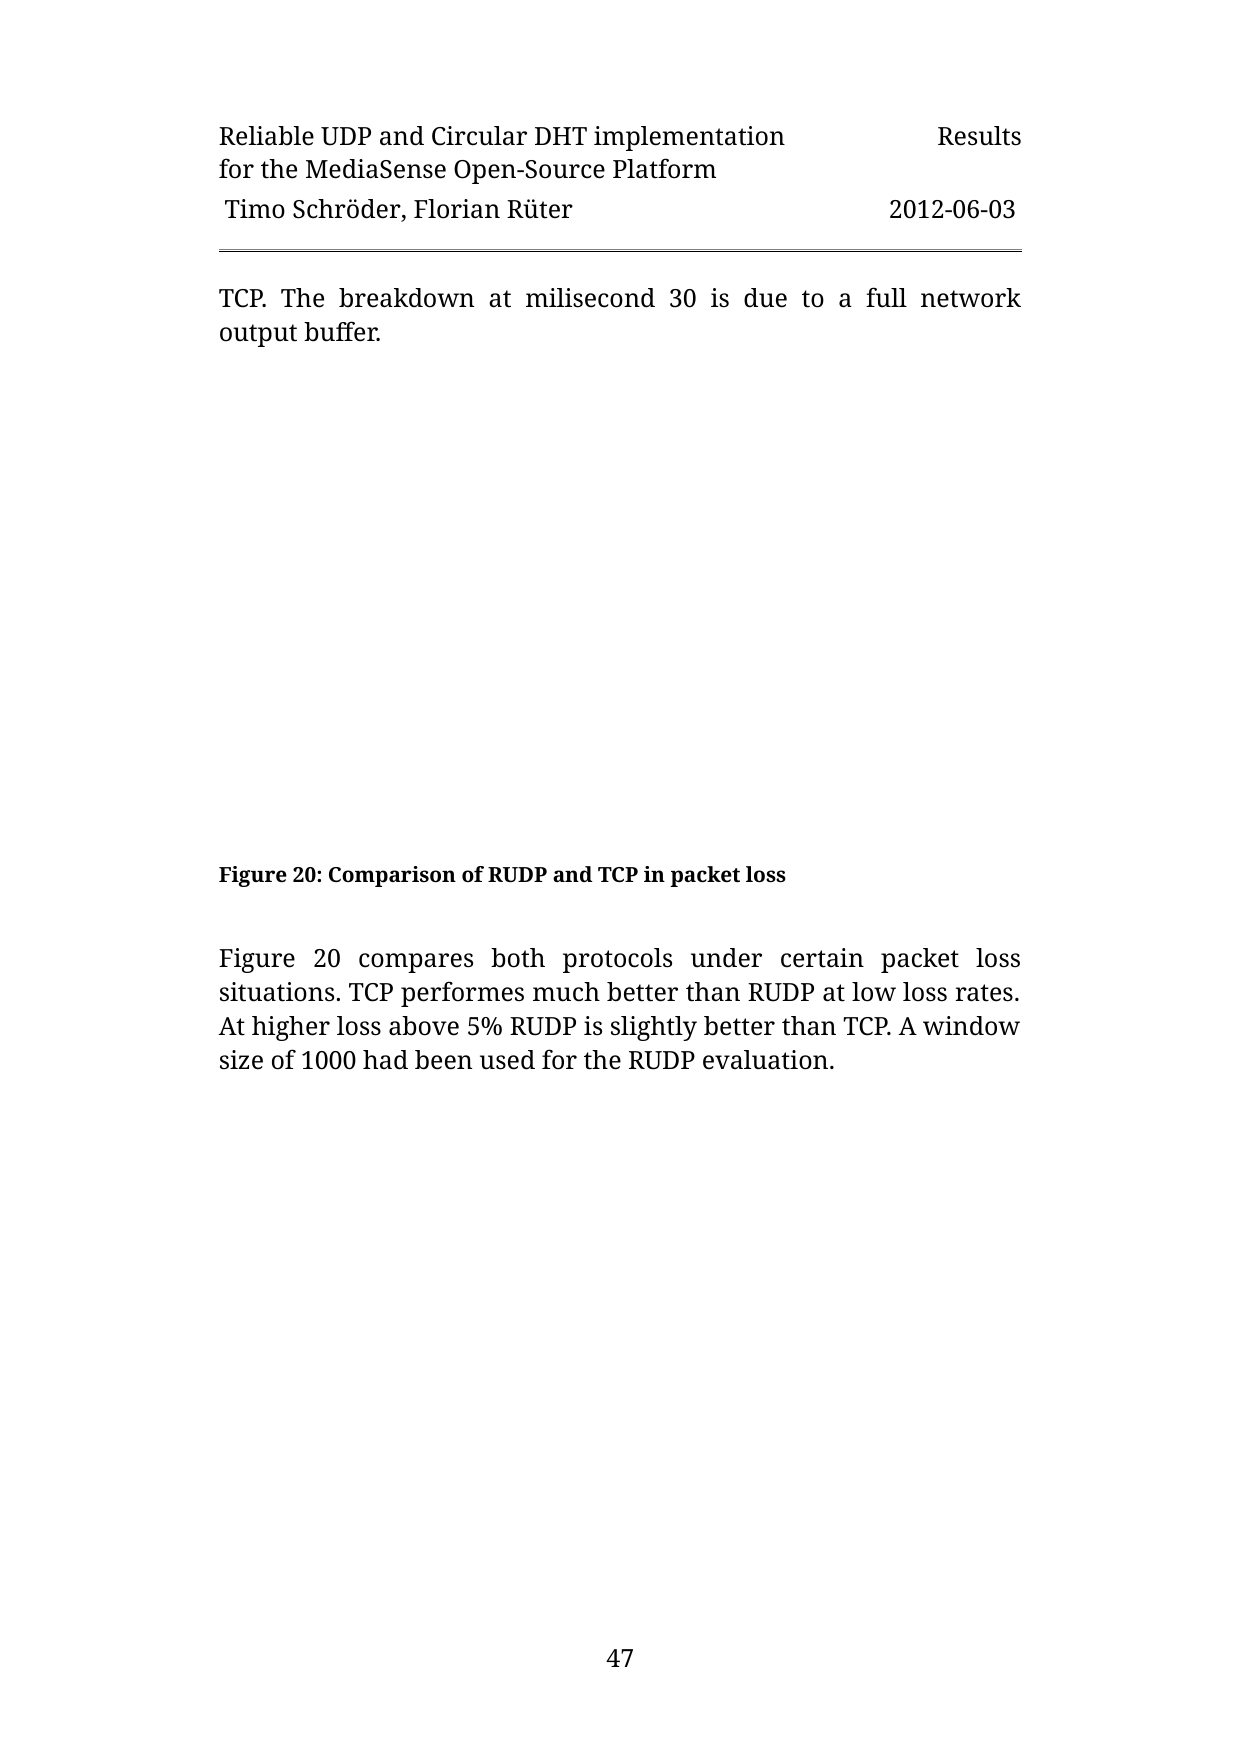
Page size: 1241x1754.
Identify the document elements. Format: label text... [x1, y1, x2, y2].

text TCP. The breakdown at milisecond 30 is due to a full network output buffer. [218, 281, 1022, 349]
text Figure 20: Comparison of RUDP and TCP in packet loss [218, 386, 1014, 889]
text Figure 20 compares both protocols under certain packet loss situations. TCP performes much better than RUDP at low loss rates. At higher loss above 5% RUDP is slightly better than TCP. A window size of 1000 had been used for the RUDP evaluation. [218, 941, 1022, 1077]
